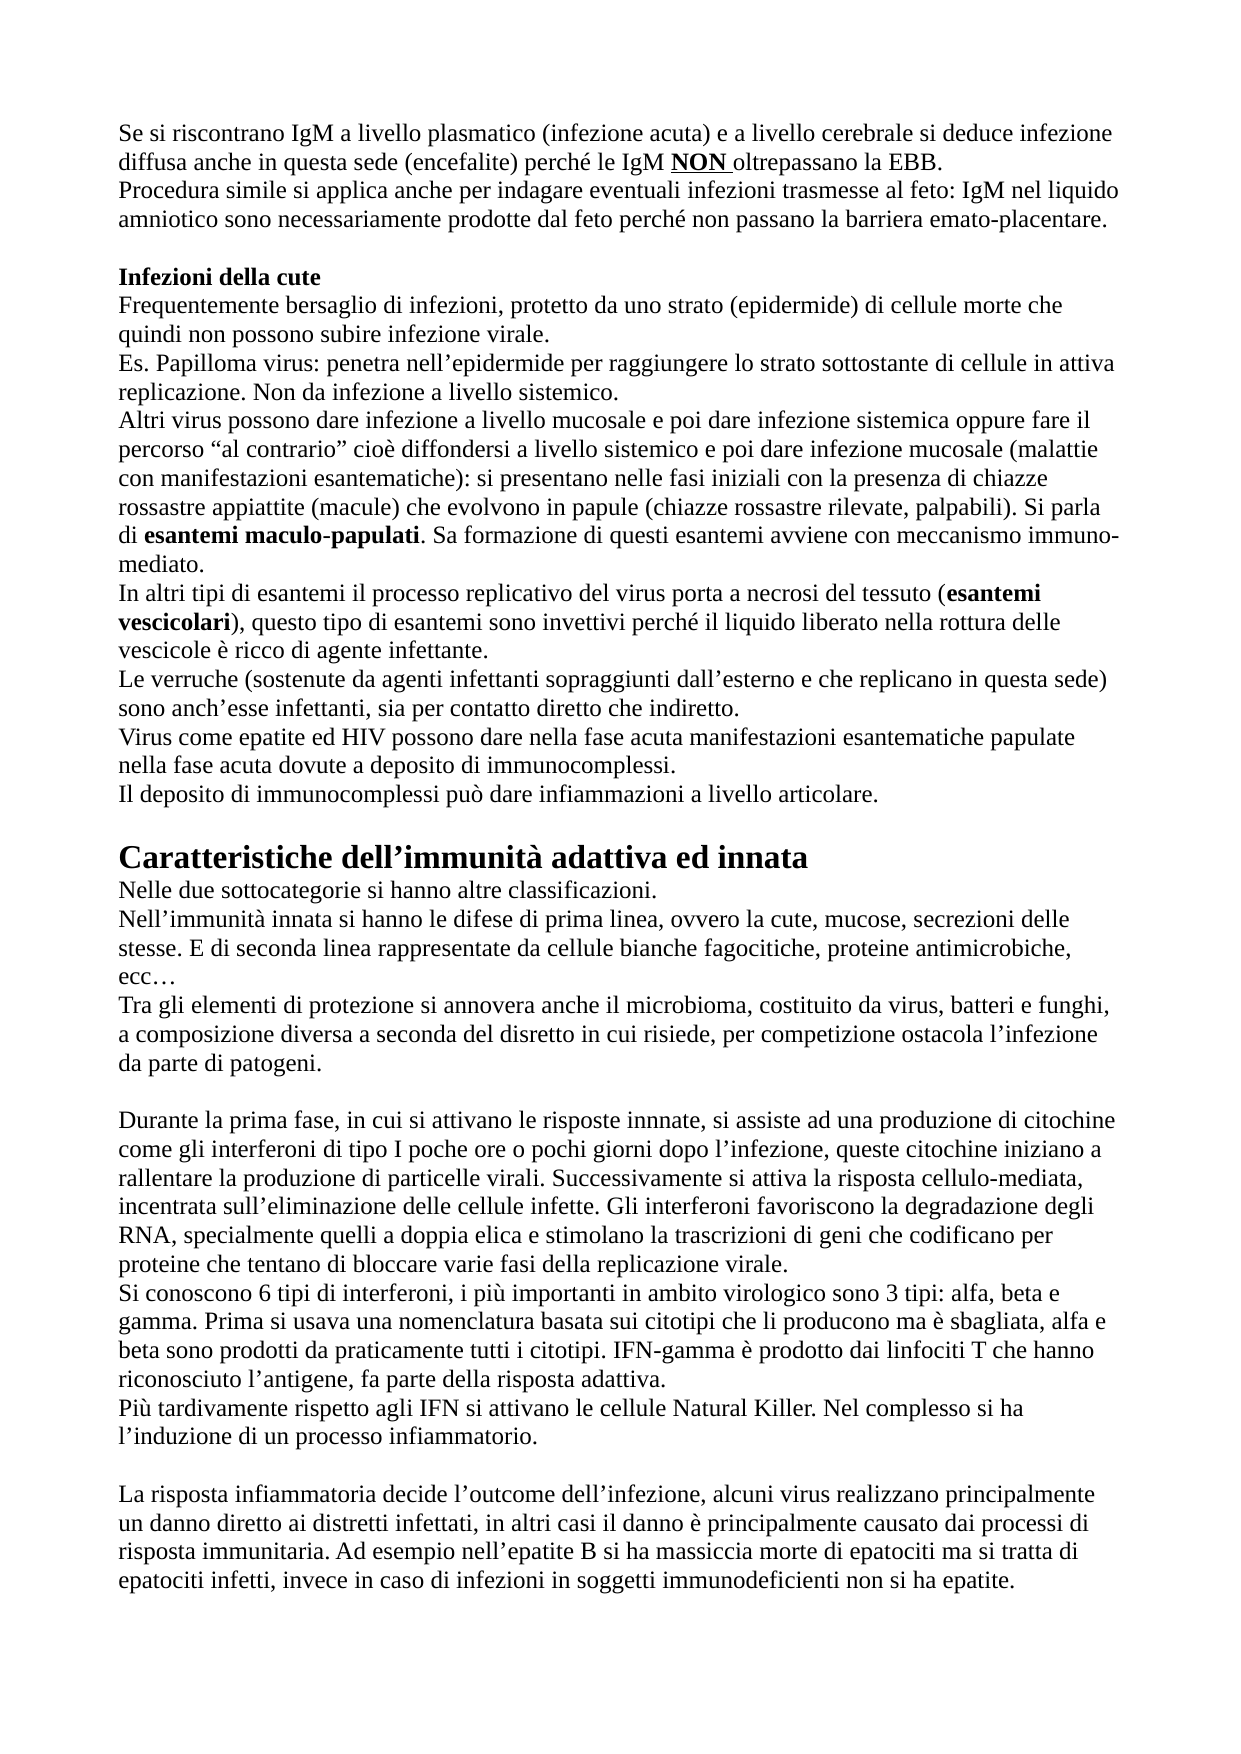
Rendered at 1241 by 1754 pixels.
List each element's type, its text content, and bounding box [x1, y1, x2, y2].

text Il deposito di immunocomplessi può dare infiammazioni a livello articolare. [118, 779, 1122, 808]
text Nelle due sottocategorie si hanno altre classificazioni. [118, 875, 1122, 904]
text Virus come epatite ed HIV possono dare nella fase acuta manifestazioni esantematiche papulate nella fase acuta dovute a deposito di immunocomplessi. [118, 722, 1122, 779]
text Più tardivamente rispetto agli IFN si attivano le cellule Natural Killer. Nel complesso si ha l’induzione di un processo infiammatorio. [118, 1393, 1122, 1450]
text Infezioni della cute [118, 262, 1122, 291]
text Procedura simile si applica anche per indagare eventuali infezioni trasmesse al feto: IgM nel liquido amniotico sono necessariamente prodotte dal feto perché non passano la barriera emato-placentare. [118, 176, 1122, 233]
text Tra gli elementi di protezione si annovera anche il microbioma, costituito da virus, batteri e funghi, a composizione diversa a seconda del disretto in cui risiede, per competizione ostacola l’infezione da parte di patogeni. [118, 990, 1122, 1076]
text In altri tipi di esantemi il processo replicativo del virus porta a necrosi del tessuto (esantemi vescicolari), questo tipo di esantemi sono invettivi perché il liquido liberato nella rottura delle vescicole è ricco di agente infettante. [118, 578, 1122, 664]
text Altri virus possono dare infezione a livello mucosale e poi dare infezione sistemica oppure fare il percorso “al contrario” cioè diffondersi a livello sistemico e poi dare infezione mucosale (malattie con manifestazioni esantematiche): si presentano nelle fasi iniziali con la presenza di chiazze rossastre appiattite (macule) che evolvono in papule (chiazze rossastre rilevate, palpabili). Si parla di esantemi maculo-papulati. Sa formazione di questi esantemi avviene con meccanismo immuno-mediato. [118, 406, 1122, 578]
text Caratteristiche dell’immunità adattiva ed innata [118, 837, 1122, 875]
text La risposta infiammatoria decide l’outcome dell’infezione, alcuni virus realizzano principalmente un danno diretto ai distretti infettati, in altri casi il danno è principalmente causato dai processi di risposta immunitaria. Ad esempio nell’epatite B si ha massiccia morte di epatociti ma si tratta di epatociti infetti, invece in caso di infezioni in soggetti immunodeficienti non si ha epatite. [118, 1479, 1122, 1594]
text Durante la prima fase, in cui si attivano le risposte innnate, si assiste ad una produzione di citochine come gli interferoni di tipo I poche ore o pochi giorni dopo l’infezione, queste citochine iniziano a rallentare la produzione di particelle virali. Successivamente si attiva la risposta cellulo-mediata, incentrata sull’eliminazione delle cellule infette. Gli interferoni favoriscono la degradazione degli RNA, specialmente quelli a doppia elica e stimolano la trascrizioni di geni che codificano per proteine che tentano di bloccare varie fasi della replicazione virale. [118, 1105, 1122, 1278]
text Se si riscontrano IgM a livello plasmatico (infezione acuta) e a livello cerebrale si deduce infezione diffusa anche in questa sede (encefalite) perché le IgM NON oltrepassano la EBB. [118, 118, 1122, 176]
text Frequentemente bersaglio di infezioni, protetto da uno strato (epidermide) di cellule morte che quindi non possono subire infezione virale. [118, 291, 1122, 348]
text Le verruche (sostenute da agenti infettanti sopraggiunti dall’esterno e che replicano in questa sede) sono anch’esse infettanti, sia per contatto diretto che indiretto. [118, 664, 1122, 722]
text Nell’immunità innata si hanno le difese di prima linea, ovvero la cute, mucose, secrezioni delle stesse. E di seconda linea rappresentate da cellule bianche fagocitiche, proteine antimicrobiche, ecc… [118, 904, 1122, 990]
text Es. Papilloma virus: penetra nell’epidermide per raggiungere lo strato sottostante di cellule in attiva replicazione. Non da infezione a livello sistemico. [118, 348, 1122, 406]
text Si conoscono 6 tipi di interferoni, i più importanti in ambito virologico sono 3 tipi: alfa, beta e gamma. Prima si usava una nomenclatura basata sui citotipi che li producono ma è sbagliata, alfa e beta sono prodotti da praticamente tutti i citotipi. IFN-gamma è prodotto dai linfociti T che hanno riconosciuto l’antigene, fa parte della risposta adattiva. [118, 1278, 1122, 1393]
